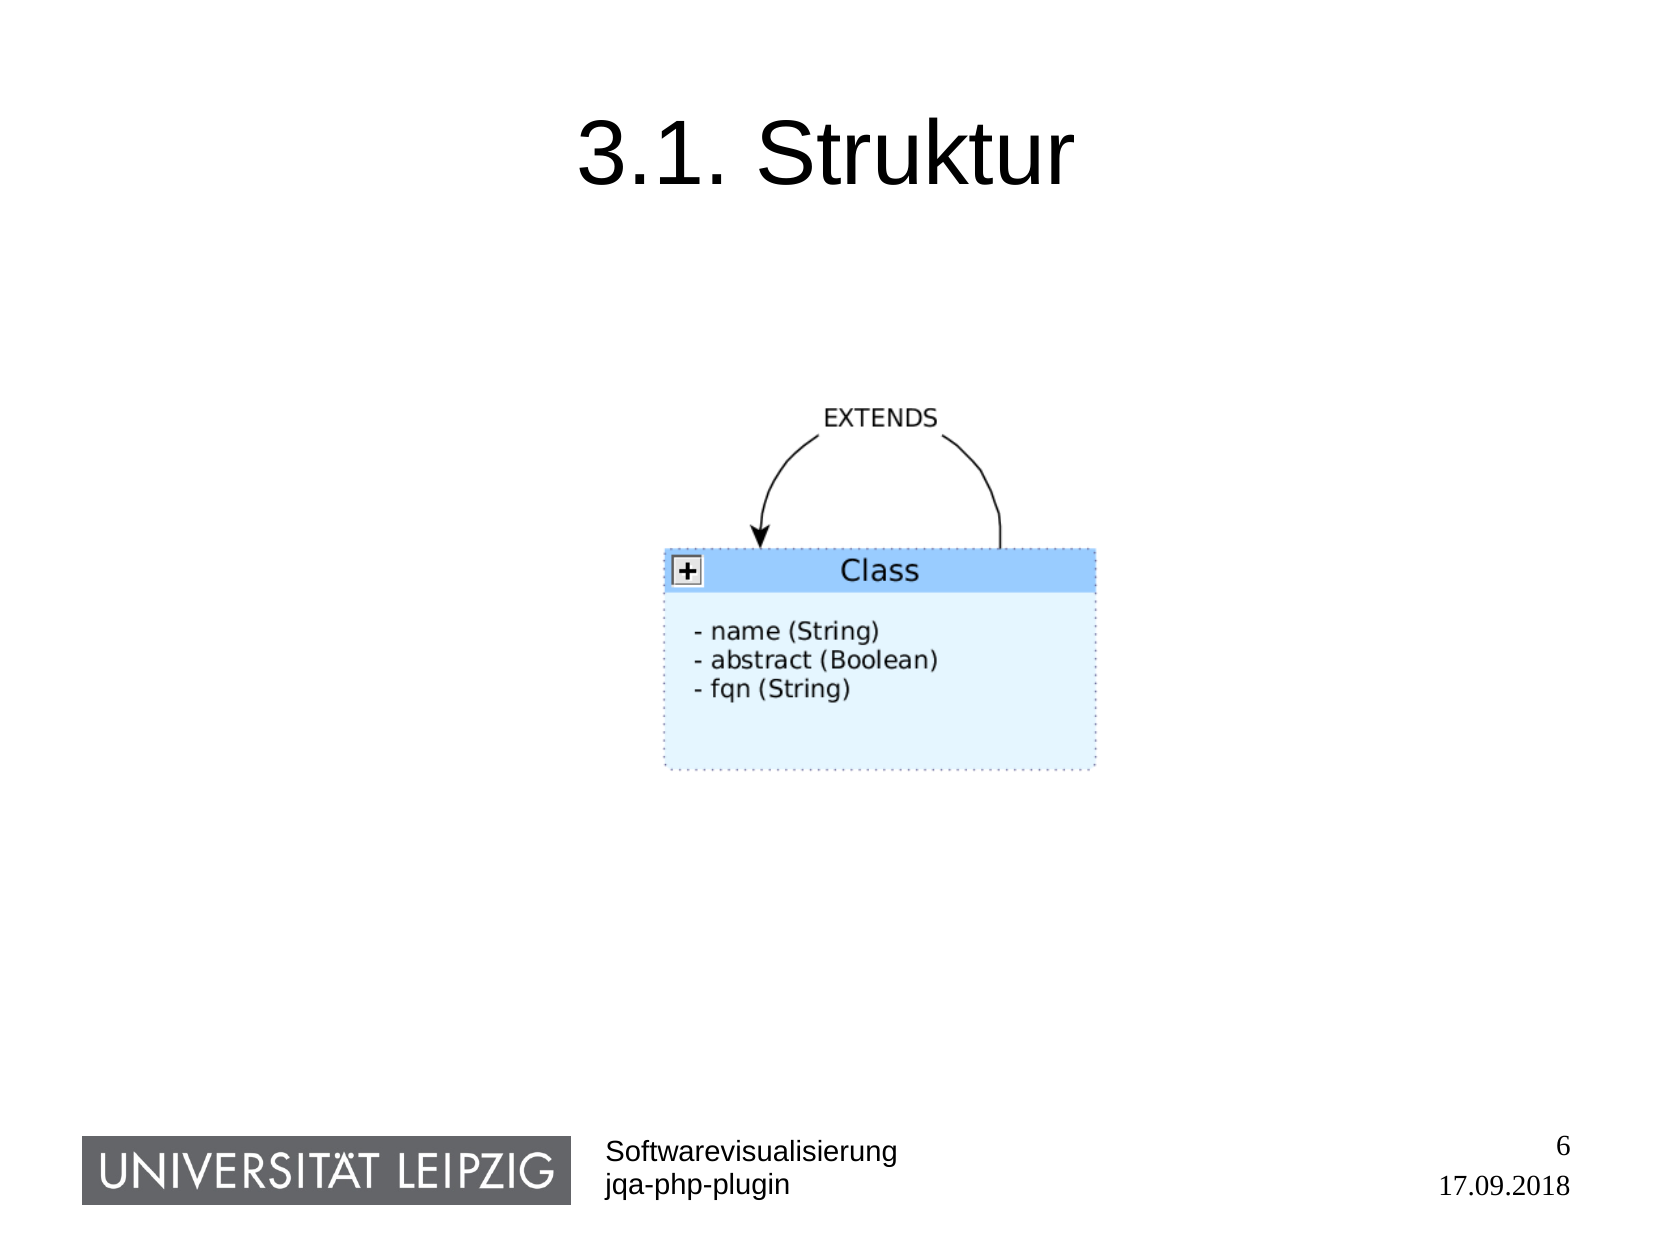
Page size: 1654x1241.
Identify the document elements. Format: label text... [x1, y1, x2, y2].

picture [82, 1136, 571, 1205]
picture [614, 377, 1171, 837]
title 3.1. Struktur [82, 49, 1571, 257]
